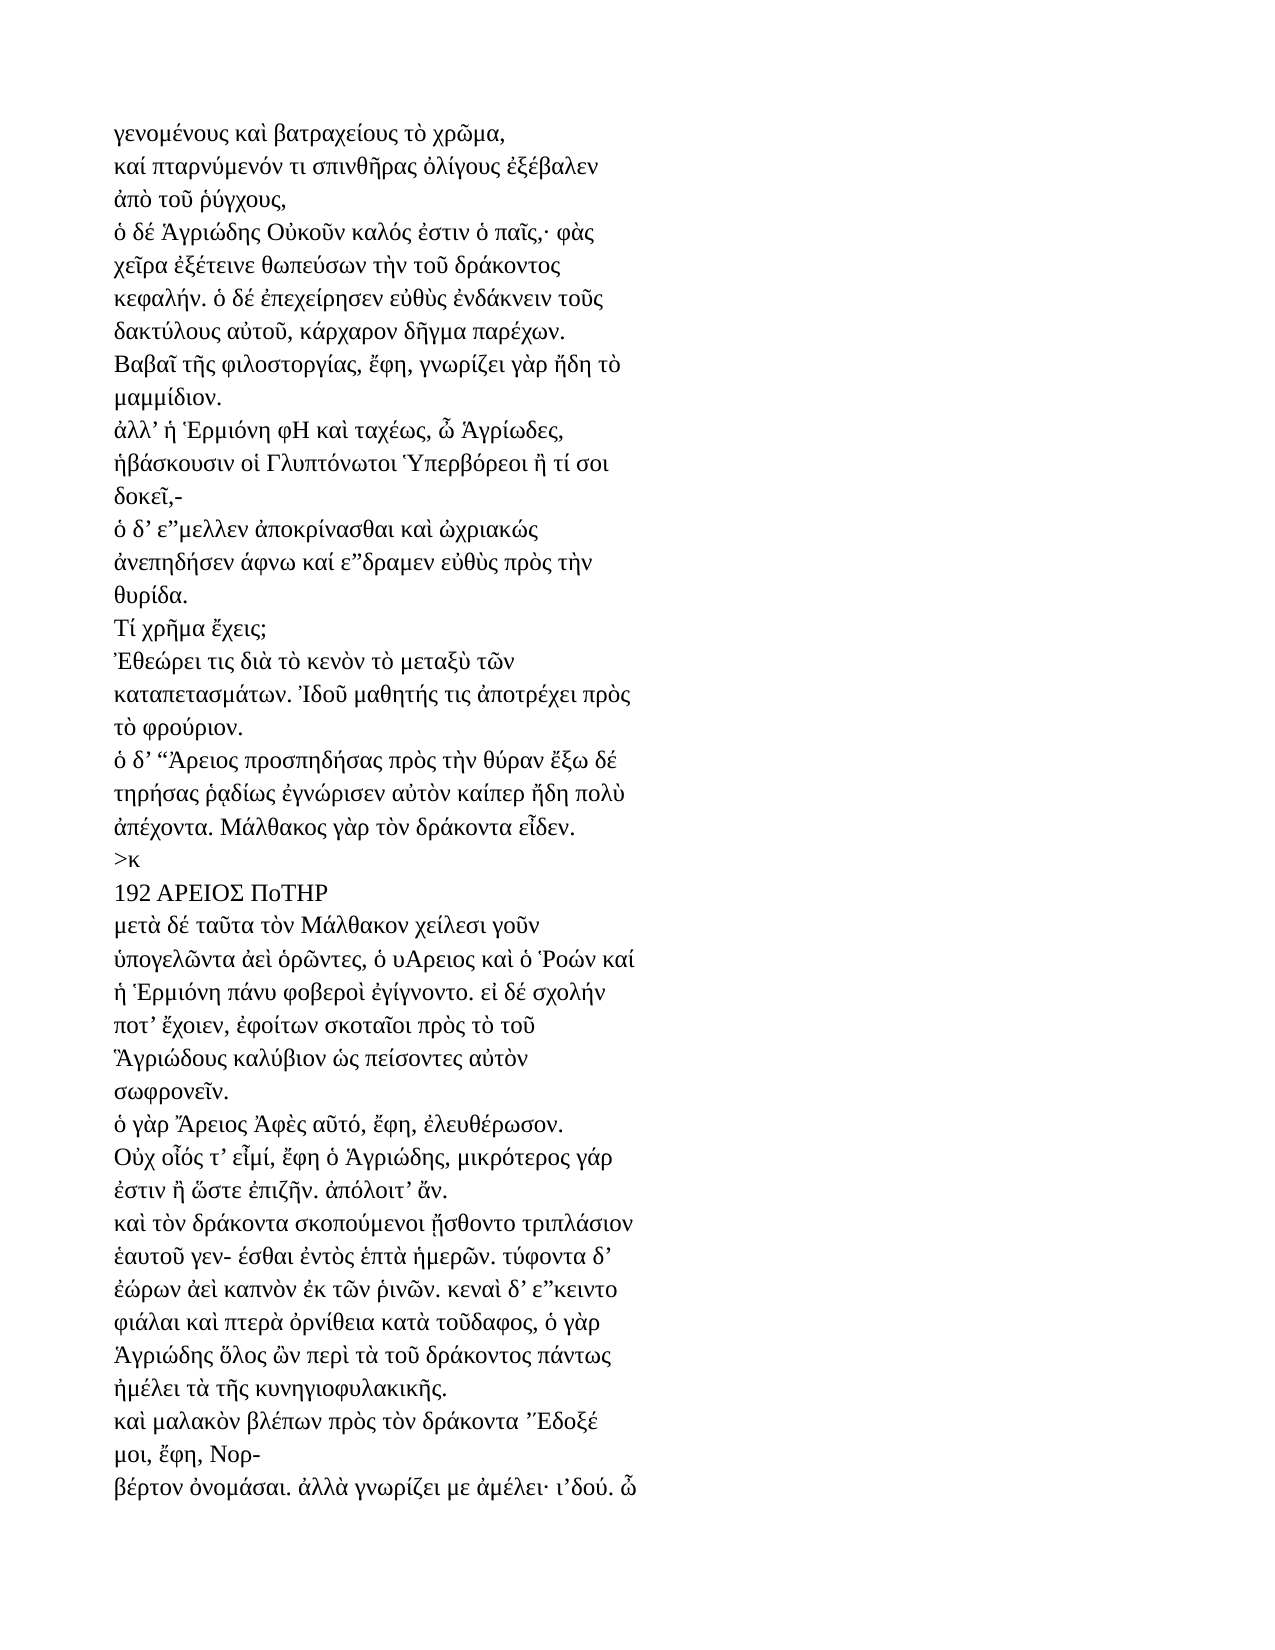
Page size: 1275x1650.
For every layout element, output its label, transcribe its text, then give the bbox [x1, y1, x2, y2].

table_cell ὁ δέ Ἁγριώδης Οὐκοῦν καλός ἐστιν ὁ παῖς,· φὰς χεῖρα ἐξέτεινε θωπεύσων τὴν τοῦ δράκοντος κεφαλήν. ὁ δέ ἐπεχείρησεν εὐθὺς ἐνδάκνειν τοῦς δακτύλους αὐτοῦ, κάρχαρον δῆγμα παρέχων. [114, 217, 639, 349]
table_cell [639, 911, 1157, 1109]
table_cell ὁ δ’ “Ἀρειος προσπηδήσας πρὸς τὴν θύραν ἔξω δέ τηρήσας ῥᾳδίως ἐγνώρισεν αὐτὸν καίπερ ἤδη πολὺ ἀπέχοντα. Μάλθακος γὰρ τὸν δράκοντα εἶδεν. >κ [114, 746, 639, 878]
table_cell γενομένους καὶ βατραχείους τὸ χρῶμα, [114, 118, 639, 151]
table_cell [639, 614, 1157, 646]
table_cell Οὐχ οἶός τ’ εἶμί, ἔφη ὁ Ἁγριώδης, μικρότερος γάρ ἐστιν ἢ ὥστε ἐπιζῆν. ἀπόλοιτ’ ἄν. [114, 1142, 639, 1208]
table_cell Βαβαῖ τῆς φιλοστοργίας, ἔφη, γνωρίζει γὰρ ἤδη τὸ μαμμίδιον. [114, 349, 639, 415]
table_cell ἀλλ’ ἡ Ἑρμιόνη φΗ καὶ ταχέως, ὦ Ἁγρίωδες, ἡβάσκουσιν οἱ Γλυπτόνωτοι Ὑπερβόρεοι ἢ τί σοι δοκεῖ,- [114, 415, 639, 514]
table_cell [639, 746, 1157, 878]
table_cell βέρτον ὀνομάσαι. ἀλλὰ γνωρίζει με ἀμέλει· ι’δού. ὦ [114, 1472, 639, 1501]
table_cell 192 ΑΡΕΙΟΣ ΠοΤΗΡ [114, 878, 639, 911]
table_cell [639, 1208, 1157, 1406]
table_cell [639, 349, 1157, 415]
table_cell μετὰ δέ ταῦτα τὸν Μάλθακον χείλεσι γοῦν ὑπογελῶντα ἀεὶ ὁρῶντες, ὁ υΑρειος καὶ ὁ Ῥοών καί ἡ Ἑρμιόνη πάνυ φοβεροὶ ἐγίγνοντο. εἰ δέ σχολήν ποτ’ ἔχοιεν, ἐφοίτων σκοταῖοι πρὸς τὸ τοῦ Ἃγριώδους καλύβιον ὡς πείσοντες αὐτὸν σωφρονεῖν. [114, 911, 639, 1109]
table_cell [639, 118, 1157, 151]
table_cell [639, 514, 1157, 613]
table_cell [639, 1472, 1157, 1501]
table_cell [639, 1406, 1157, 1472]
table_cell [639, 151, 1157, 217]
table_cell [639, 646, 1157, 746]
table_cell Τί χρῆμα ἔχεις; [114, 614, 639, 646]
table_cell [639, 878, 1157, 911]
table_cell [639, 217, 1157, 349]
table_cell [639, 1142, 1157, 1208]
table_cell [639, 1109, 1157, 1142]
table_cell καὶ τὸν δράκοντα σκοπούμενοι ᾔσθοντο τριπλάσιον ἑαυτοῦ γεν- έσθαι ἐντὸς ἑπτὰ ἡμερῶν. τύφοντα δ’ ἐώρων ἀεὶ καπνὸν ἐκ τῶν ῥινῶν. κεναὶ δ’ ε”κειντο φιάλαι καὶ πτερὰ ὀρνίθεια κατὰ τοῦδαφος, ὁ γὰρ Ἁγριώδης ὅλος ὢν περὶ τὰ τοῦ δράκοντος πάντως ἠμέλει τὰ τῆς κυνηγιοφυλακικῆς. [114, 1208, 639, 1406]
table_cell [639, 415, 1157, 514]
table_cell Ἐθεώρει τις διὰ τὸ κενὸν τὸ μεταξὺ τῶν καταπετασμάτων. Ἰδοῦ μαθητής τις ἀποτρέχει πρὸς τὸ φρούριον. [114, 646, 639, 746]
table_cell καί πταρνύμενόν τι σπινθῆρας ὀλίγους ἐξέβαλεν ἀπὸ τοῦ ῥύγχους, [114, 151, 639, 217]
table_cell ὁ δ’ ε”μελλεν ἀποκρίνασθαι καὶ ὠχριακώς ἀνεπηδήσεν άφνω καί ε”δραμεν εὐθὺς πρὸς τὴν θυρίδα. [114, 514, 639, 613]
table_cell καὶ μαλακὸν βλέπων πρὸς τὸν δράκοντα ’Έδοξέ μοι, ἔφη, Νορ- [114, 1406, 639, 1472]
table_cell ὁ γὰρ Ἄρειος Ἀφὲς αῦτό, ἔφη, ἐλευθέρωσον. [114, 1109, 639, 1142]
